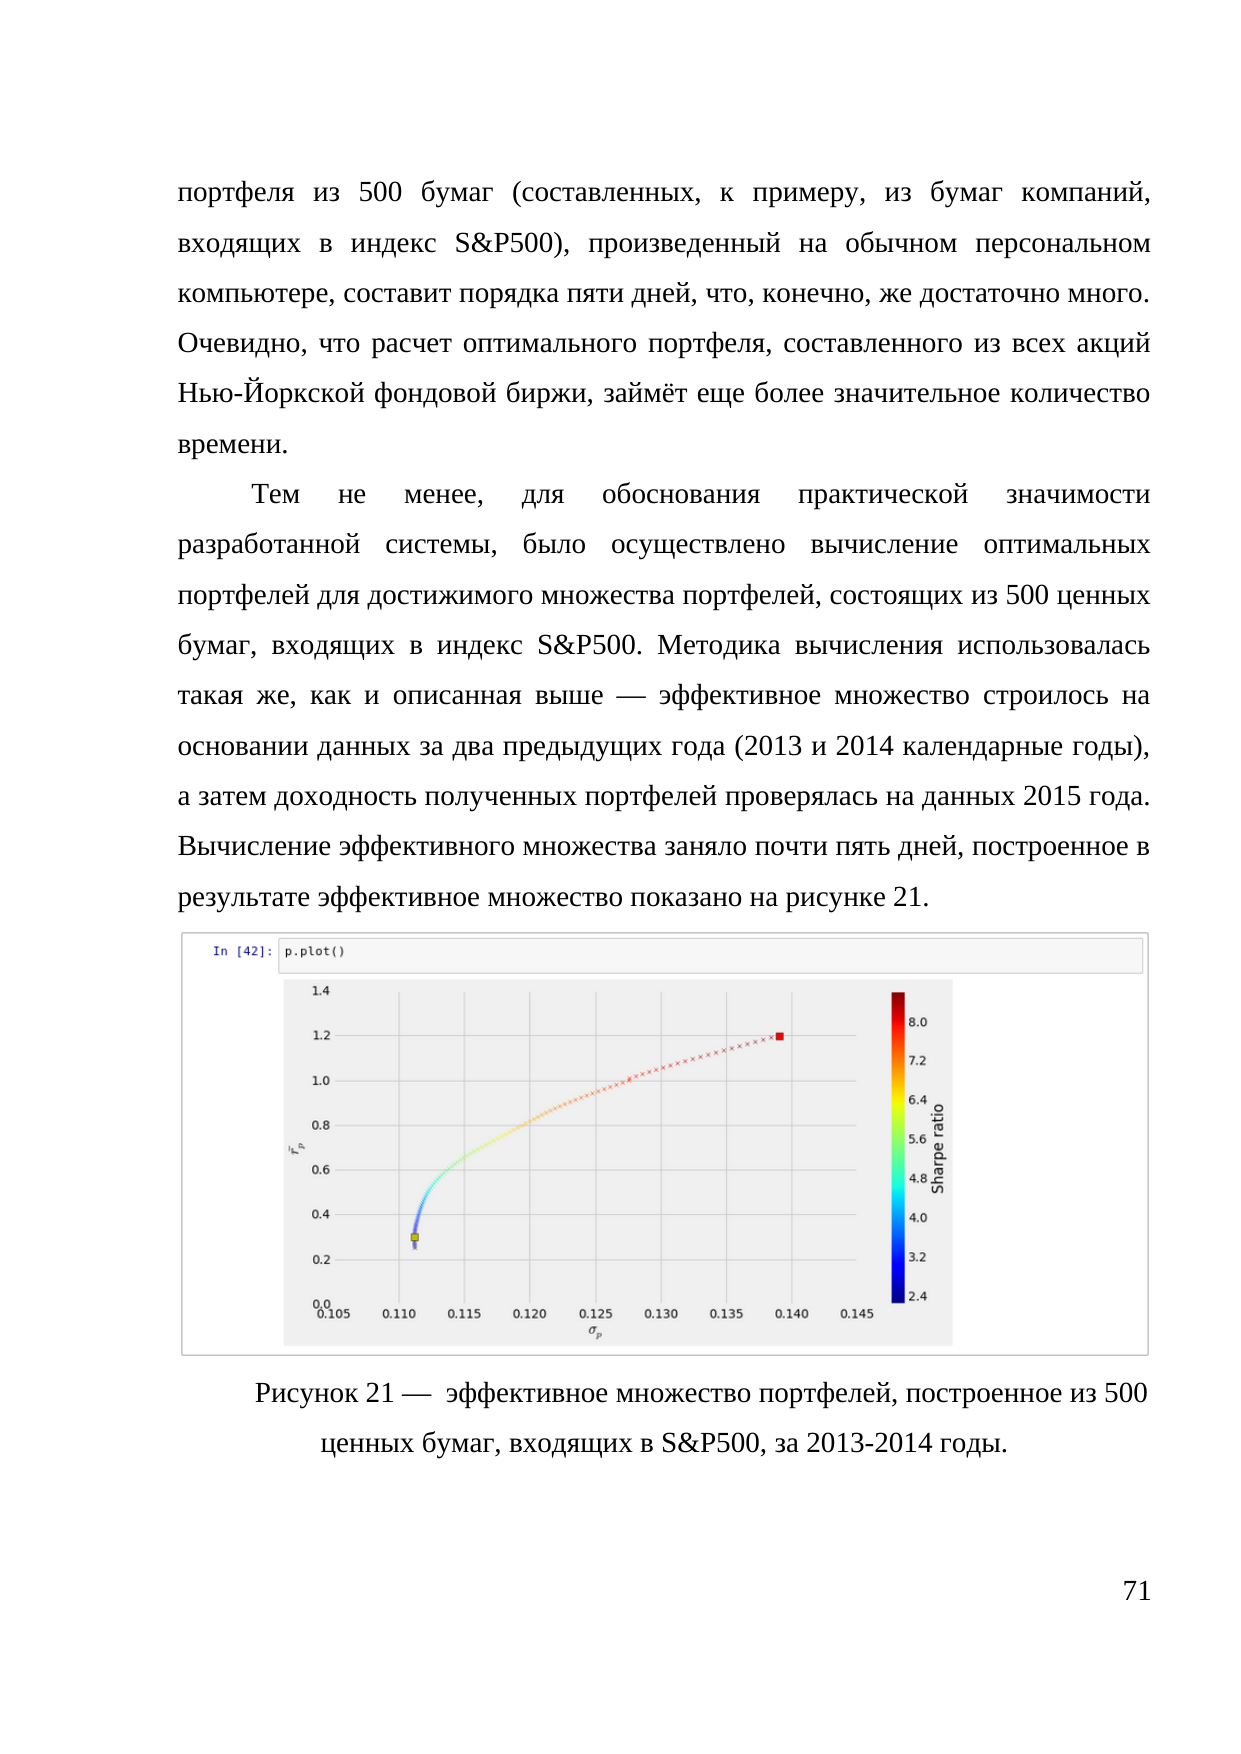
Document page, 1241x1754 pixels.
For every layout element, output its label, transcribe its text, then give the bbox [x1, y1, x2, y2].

picture [177, 929, 1152, 1358]
text Рисунок 21 — эффективное множество портфелей, построенное из 500 ценных бумаг, входящих в S&P500, за 2013-2014 годы. [177, 1358, 1152, 1458]
text Тем не менее, для обоснования практической значимости разработанной системы, было осуществлено вычисление оптимальных портфелей для достижимого множества портфелей, состоящих из 500 ценных бумаг, входящих в индекс S&P500. Методика вычисления использовалась такая же, как и описанная выше — эффективное множество строилось на основании данных за два предыдущих года (2013 и 2014 календарные годы), а затем доходность полученных портфелей проверялась на данных 2015 года. Вычисление эффективного множества заняло почти пять дней, построенное в результате эффективное множество показано на рисунке 21. [177, 476, 1152, 912]
text портфеля из 500 бумаг (составленных, к примеру, из бумаг компаний, входящих в индекс S&P500), произведенный на обычном персональном компьютере, составит порядка пяти дней, что, конечно, же достаточно много. Очевидно, что расчет оптимального портфеля, составленного из всех акций Нью-Йоркской фондовой биржи, займёт еще более значительное количество времени. [177, 174, 1152, 459]
